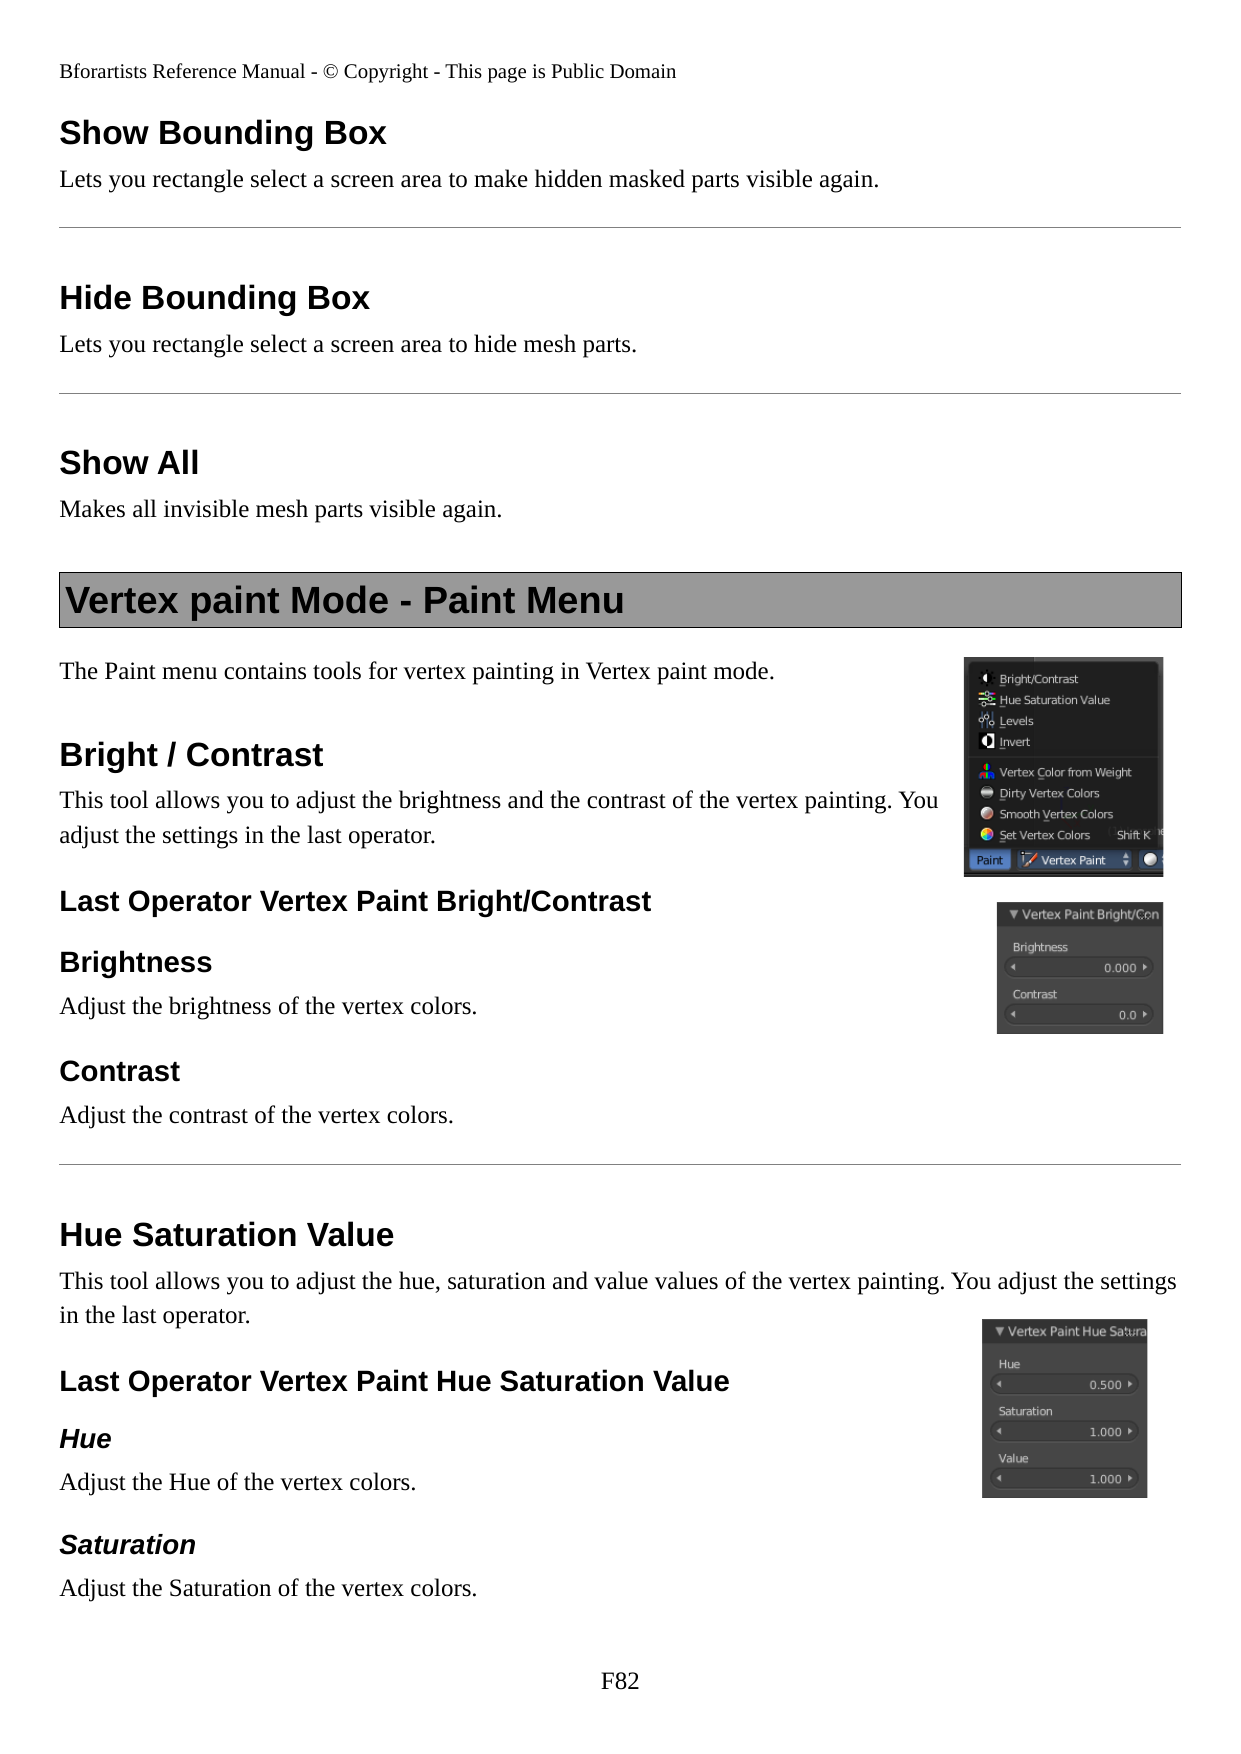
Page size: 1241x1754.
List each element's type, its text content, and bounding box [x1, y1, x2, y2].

subtitle Contrast [59, 1054, 1181, 1088]
subtitle Last Operator Vertex Paint Hue Saturation Value [59, 1364, 982, 1398]
text Adjust the Saturation of the vertex colors. [59, 1573, 1181, 1602]
picture [963, 657, 1164, 877]
subtitle Show All [59, 443, 1181, 482]
text Adjust the brightness of the vertex colors. [59, 991, 996, 1019]
subtitle Last Operator Vertex Paint Bright/Contrast [59, 884, 1181, 917]
subtitle Hide Bounding Box [59, 278, 1181, 316]
subtitle Saturation [59, 1529, 1181, 1561]
picture [982, 1319, 1148, 1498]
text This tool allows you to adjust the brightness and the contrast of the vertex painting. You adjust the settings in the last operator. [59, 786, 963, 849]
picture [996, 902, 1164, 1034]
subtitle [1148, 1364, 1181, 1398]
table_header Vertex paint Mode - Paint Menu [60, 573, 1181, 627]
subtitle Show Bounding Box [59, 113, 1181, 151]
text Lets you rectangle select a screen area to make hidden masked parts visible again. [59, 164, 1181, 192]
subtitle [1148, 1423, 1181, 1454]
text Adjust the Hue of the vertex colors. [59, 1467, 982, 1496]
subtitle [1164, 734, 1181, 773]
subtitle Hue [59, 1423, 982, 1454]
text Lets you rectangle select a screen area to hide mesh parts. [59, 329, 1181, 358]
subtitle Brightness [59, 944, 996, 978]
subtitle Bright / Contrast [59, 734, 963, 773]
subtitle [1164, 944, 1181, 978]
subtitle Hue Saturation Value [59, 1215, 1181, 1253]
text [1148, 1467, 1181, 1496]
text This tool allows you to adjust the hue, saturation and value values of the vertex painting. You adjust the settings in the last operator. [59, 1266, 1181, 1329]
text The Paint menu contains tools for vertex painting in Vertex paint mode. [59, 656, 1181, 685]
text Makes all invisible mesh parts visible again. [59, 494, 1181, 523]
text Adjust the contrast of the vertex colors. [59, 1101, 1181, 1129]
